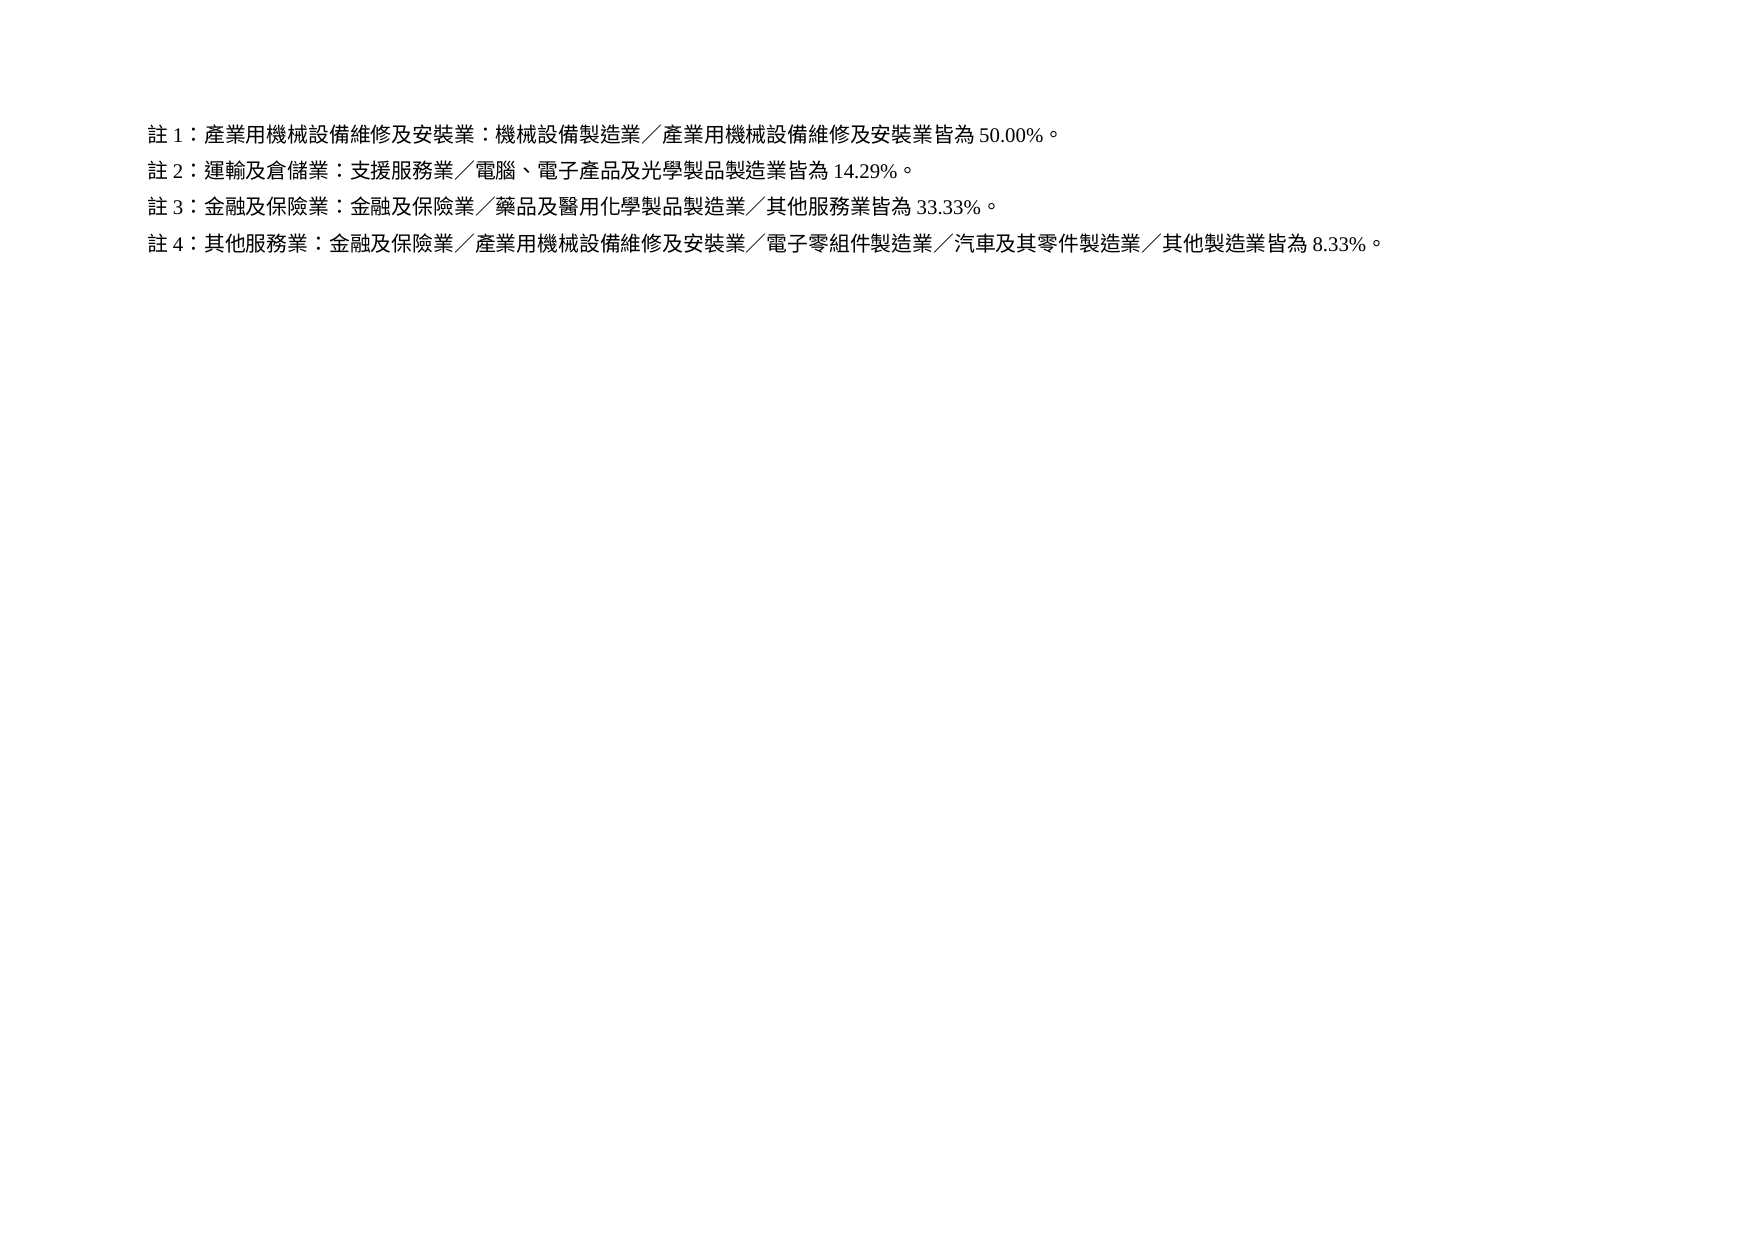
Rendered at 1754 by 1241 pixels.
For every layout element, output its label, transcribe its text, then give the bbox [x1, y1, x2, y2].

text 註4：其他服務業：金融及保險業∕產業用機械設備維修及安裝業∕電子零組件製造業∕汽車及其零件製造業∕其他製造業皆為8.33%。 [148, 227, 1606, 257]
text 註3：金融及保險業：金融及保險業∕藥品及醫用化學製品製造業∕其他服務業皆為33.33%。 [148, 191, 1606, 221]
text 註1：產業用機械設備維修及安裝業：機械設備製造業∕產業用機械設備維修及安裝業皆為50.00%。 [148, 118, 1606, 148]
text 註2：運輸及倉儲業：支援服務業∕電腦、電子產品及光學製品製造業皆為14.29%。 [148, 154, 1606, 184]
